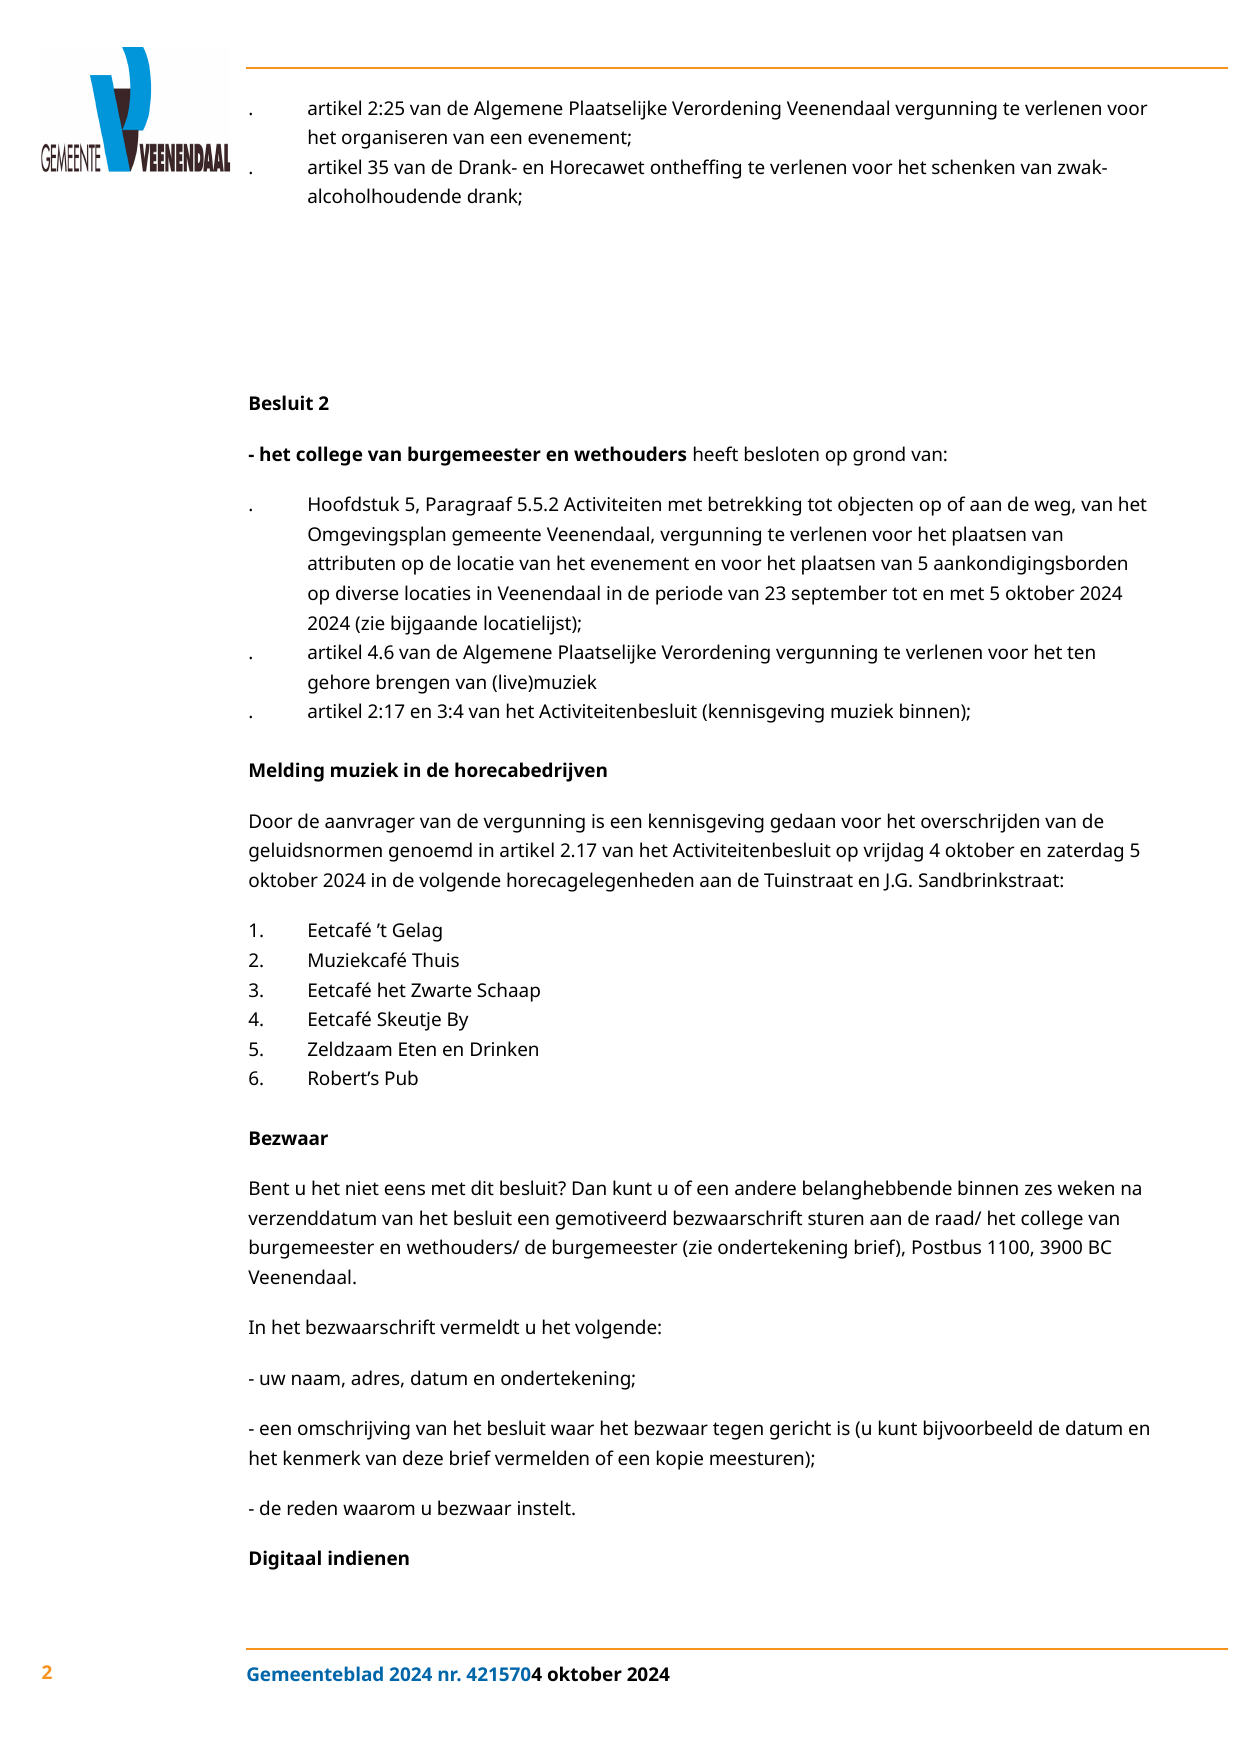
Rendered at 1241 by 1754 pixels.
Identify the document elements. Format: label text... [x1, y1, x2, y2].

list Zeldzaam Eten en Drinken [248, 1036, 1152, 1062]
list Eetcafé Skeutje By [248, 1006, 1152, 1032]
text Door de aanvrager van de vergunning is een kennisgeving gedaan voor het overschrijden van de geluidsnormen genoemd in artikel 2.17 van het Activiteitenbesluit op vrijdag 4 oktober en zaterdag 5 oktober 2024 in de volgende horecagelegenheden aan de Tuinstraat en J.G. Sandbrinkstraat: [248, 808, 1152, 893]
list artikel 2:25 van de Algemene Plaatselijke Verordening Veenendaal vergunning te verlenen voor het organiseren van een evenement; [248, 95, 1152, 150]
text - de reden waarom u bezwaar instelt. [248, 1495, 1152, 1521]
list artikel 2:17 en 3:4 van het Activiteitenbesluit (kennisgeving muziek binnen); [248, 698, 1152, 724]
list Hoofdstuk 5, Paragraaf 5.5.2 Activiteiten met betrekking tot objecten op of aan de weg, van het Omgevingsplan gemeente Veenendaal, vergunning te verlenen voor het plaatsen van attributen op de locatie van het evenement en voor het plaatsen van 5 aankondigingsborden op diverse locaties in Veenendaal in de periode van 23 september tot en met 5 oktober 2024 2024 (zie bijgaande locatielijst); [248, 491, 1152, 636]
text - het college van burgemeester en wethouders heeft besloten op grond van: [248, 441, 1152, 467]
text Bezwaar [248, 1125, 1152, 1151]
text Bent u het niet eens met dit besluit? Dan kunt u of een andere belanghebbende binnen zes weken na verzenddatum van het besluit een gemotiveerd bezwaarschrift sturen aan de raad/ het college van burgemeester en wethouders/ de burgemeester (zie ondertekening brief), Postbus 1100, 3900 BC Veenendaal. [248, 1175, 1152, 1290]
list Muziekcafé Thuis [248, 947, 1152, 973]
text - uw naam, adres, datum en ondertekening; [248, 1365, 1152, 1391]
list Eetcafé ’t Gelag [248, 918, 1152, 943]
text Melding muziek in de horecabedrijven [248, 758, 1152, 783]
text In het bezwaarschrift vermeldt u het volgende: [248, 1314, 1152, 1340]
text Digitaal indienen [248, 1546, 1152, 1571]
list Eetcafé het Zwarte Schaap [248, 977, 1152, 1003]
list Robert’s Pub [248, 1066, 1152, 1091]
picture [123, 47, 231, 172]
list artikel 35 van de Drank- en Horecawet ontheffing te verlenen voor het schenken van zwak- alcoholhoudende drank; [248, 154, 1152, 209]
text Besluit 2 [248, 391, 1152, 416]
list artikel 4.6 van de Algemene Plaatselijke Verordening vergunning te verlenen voor het ten gehore brengen van (live)muziek [248, 639, 1152, 695]
picture [41, 47, 130, 172]
text - een omschrijving van het besluit waar het bezwaar tegen gericht is (u kunt bijvoorbeeld de datum en het kenmerk van deze brief vermelden of een kopie meesturen); [248, 1415, 1152, 1471]
